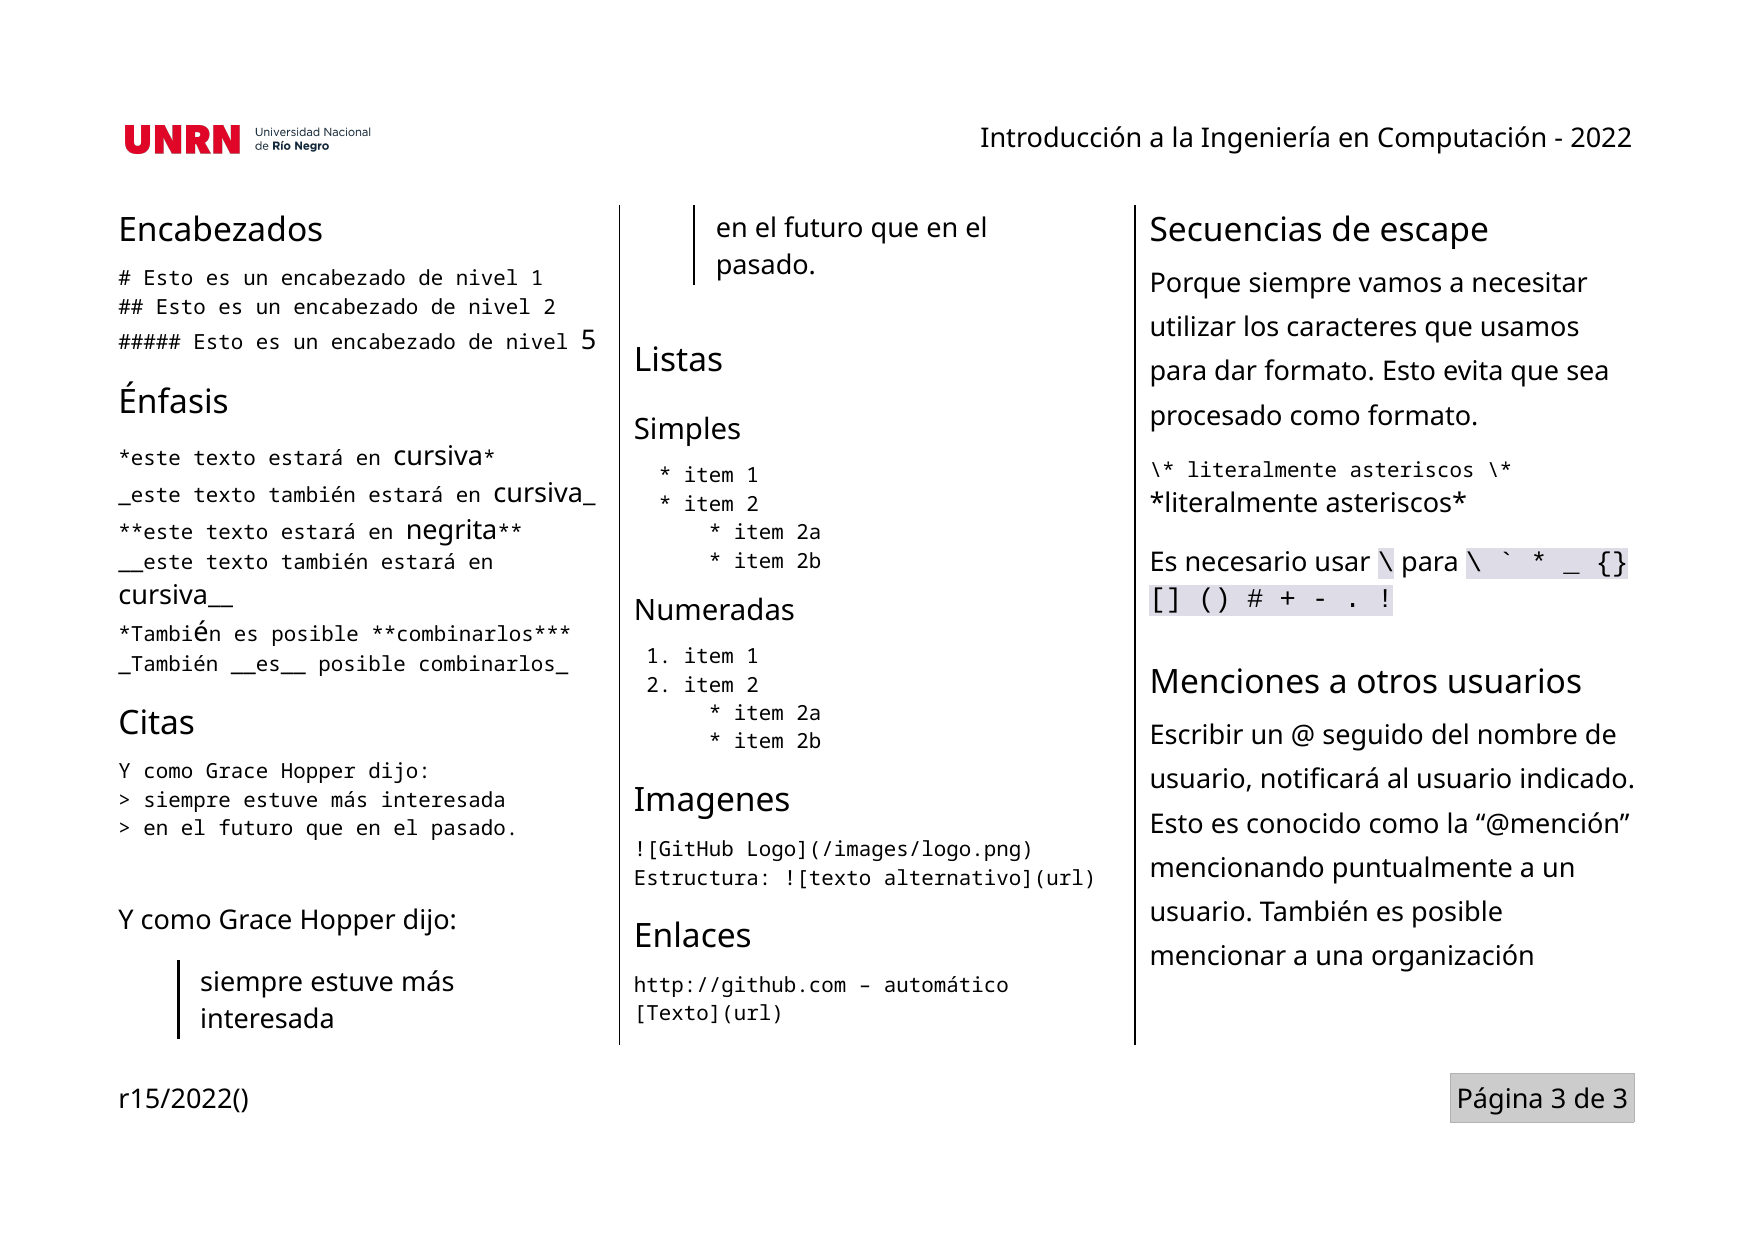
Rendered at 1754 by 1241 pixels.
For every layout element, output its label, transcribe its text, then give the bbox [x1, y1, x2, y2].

text * item 2 [634, 489, 1120, 517]
text siempre estuve más interesada [177, 959, 545, 1039]
text [Texto](url) [634, 998, 1120, 1027]
text ## Esto es un encabezado de nivel 2 [118, 292, 604, 320]
subtitle Listas [634, 335, 1120, 381]
text > siempre estuve más interesada [118, 785, 604, 813]
text Porque siempre vamos a necesitar utilizar los caracteres que usamos para dar formato. Esto evita que sea procesado como formato. [1149, 263, 1636, 433]
subtitle Enlaces [634, 912, 1120, 958]
text *literalmente asteriscos* [1149, 483, 1636, 520]
subtitle Numeradas [634, 589, 1120, 629]
picture [118, 118, 377, 160]
text Escribir un @ seguido del nombre de usuario, notificará al usuario indicado. Esto es conocido como la “@mención” mencionando puntualmente a un usuario. También es posible mencionar a una organización [1149, 716, 1636, 973]
subtitle Encabezados [118, 205, 604, 251]
text * item 1 [634, 461, 1120, 489]
subtitle Secuencias de escape [1149, 205, 1636, 251]
text * item 2a [634, 698, 1120, 727]
subtitle Citas [118, 698, 604, 744]
text 2. item 2 [634, 670, 1120, 698]
text _También __es__ posible combinarlos_ [118, 649, 604, 678]
text * item 2b [634, 546, 1120, 574]
text * item 2b [634, 727, 1120, 755]
text > en el futuro que en el pasado. [118, 813, 604, 842]
text 1. item 1 [634, 641, 1120, 670]
text **este texto estará en negrita** [118, 510, 604, 547]
text ##### Esto es un encabezado de nivel 5 [118, 320, 604, 357]
text __este texto también estará en cursiva__ [118, 547, 604, 612]
text Y como Grace Hopper dijo: [118, 901, 604, 938]
text Y como Grace Hopper dijo: [118, 757, 604, 785]
subtitle Imagenes [634, 776, 1120, 822]
subtitle Simples [634, 408, 1120, 448]
text en el futuro que en el pasado. [695, 205, 1061, 285]
text \* literalmente asteriscos \* [1149, 455, 1636, 483]
text *También es posible **combinarlos*** [118, 612, 604, 649]
text * item 2a [634, 517, 1120, 546]
text ![GitHub Logo](/images/logo.png) [634, 834, 1120, 863]
text Es necesario usar \ para \ ` * _ {} [] () # + - . ! [1149, 542, 1636, 616]
text # Esto es un encabezado de nivel 1 [118, 263, 604, 292]
text Estructura: ![texto alternativo](url) [634, 863, 1120, 891]
text _este texto también estará en cursiva_ [118, 473, 604, 510]
text http://github.com – automático [634, 970, 1120, 998]
subtitle Menciones a otros usuarios [1149, 657, 1636, 703]
subtitle Énfasis [118, 378, 604, 424]
text *este texto estará en cursiva* [118, 436, 604, 473]
